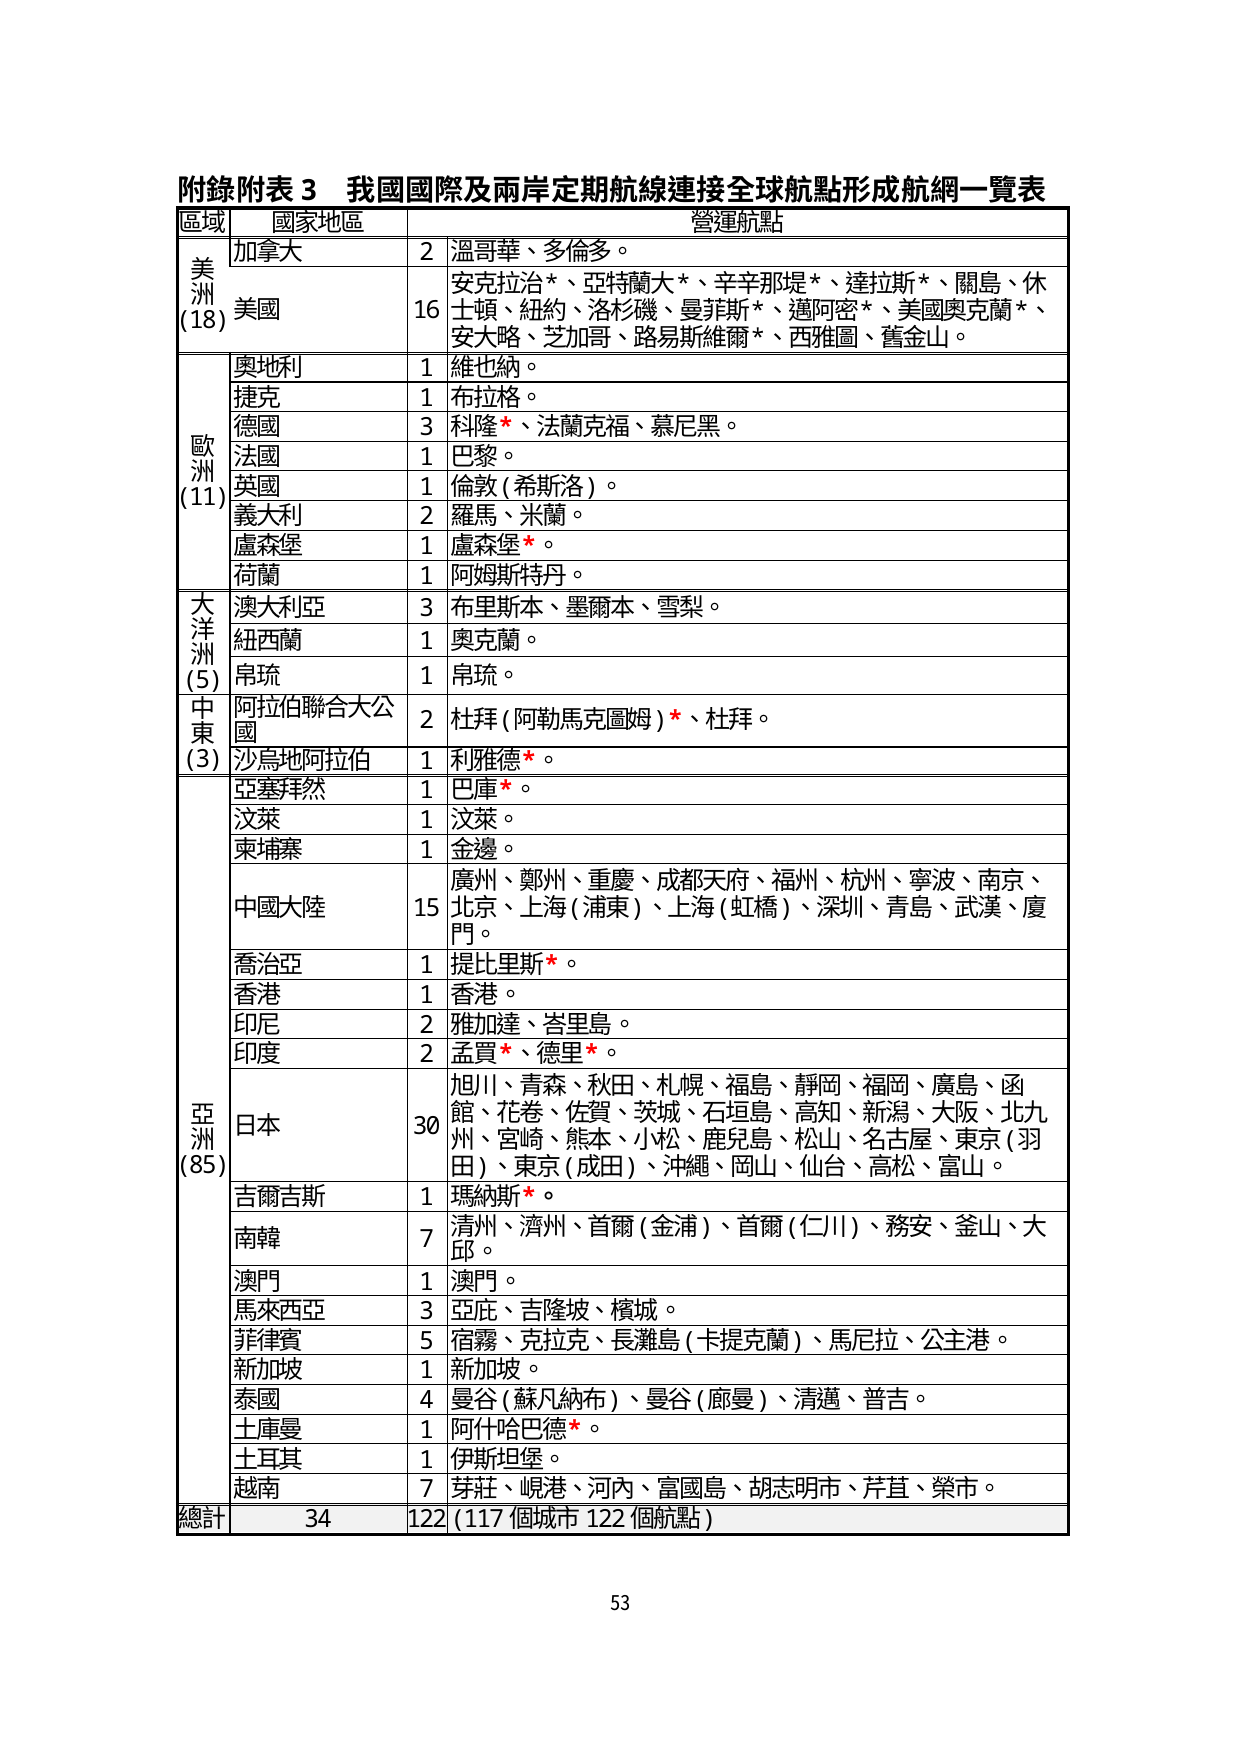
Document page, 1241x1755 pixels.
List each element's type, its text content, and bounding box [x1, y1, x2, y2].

table_cell 汶萊 [231, 805, 407, 833]
table_cell 羅馬、米蘭。 [448, 501, 1067, 530]
table_cell 盧森堡 [231, 531, 407, 559]
table_cell 1 [408, 383, 447, 411]
table_cell 1 [408, 748, 447, 774]
table_cell 阿拉伯聯合大公國 [231, 695, 407, 746]
table_cell 廣州、鄭州、重慶、成都天府、福州、杭州、寧波、南京、北京、上海(浦東)、上海(虹橋)、深圳、青島、武漢、廈門。 [448, 864, 1067, 949]
table_cell 泰國 [231, 1385, 407, 1414]
table_cell 7 [408, 1212, 447, 1265]
table_cell 美 洲 (18) [179, 239, 230, 352]
table_cell 34 [231, 1506, 407, 1532]
table_cell 法國 [231, 442, 407, 470]
table_cell 加拿大 [231, 239, 407, 266]
table_cell 馬來西亞 [231, 1296, 407, 1324]
table_cell 美國 [230, 267, 407, 352]
table_cell 沙烏地阿拉伯 [231, 748, 407, 774]
table_cell 汶萊。 [448, 805, 1067, 833]
table_cell 總計 [179, 1506, 229, 1532]
table_cell 土庫曼 [231, 1415, 407, 1443]
table_cell 雅加達、峇里島。 [448, 1010, 1067, 1038]
table_cell 3 [408, 412, 447, 441]
table_cell 1 [408, 777, 447, 804]
table_cell 芽莊、峴港、河內、富國島、胡志明市、芹苴、榮市。 [448, 1474, 1067, 1503]
table_header 營運航點 [408, 210, 1067, 236]
table_cell 2 [408, 1010, 447, 1038]
table_cell 帛琉。 [448, 657, 1067, 694]
table_cell 1 [408, 531, 447, 559]
table_cell 1 [408, 980, 447, 1008]
table_cell 巴黎。 [448, 442, 1067, 470]
table_cell 印度 [231, 1039, 407, 1068]
table_cell 土耳其 [231, 1444, 407, 1473]
table_cell 30 [408, 1069, 447, 1181]
table_cell 義大利 [231, 501, 407, 530]
table_cell 荷蘭 [231, 561, 407, 589]
table_cell 1 [408, 1444, 447, 1473]
table_cell 德國 [231, 412, 407, 441]
table_cell 3 [408, 592, 447, 623]
table_cell 宿霧、克拉克、長灘島(卡提克蘭)、馬尼拉、公主港。 [448, 1326, 1067, 1354]
table_cell 維也納。 [448, 355, 1067, 381]
table_cell 1 [408, 657, 447, 694]
table_cell 中國大陸 [231, 864, 407, 949]
table_cell 7 [408, 1474, 447, 1503]
table_cell 溫哥華、多倫多。 [448, 239, 1067, 266]
table_cell 孟買*、德里*。 [448, 1039, 1067, 1068]
table_cell 1 [408, 805, 447, 833]
table_cell 越南 [231, 1474, 407, 1503]
table_cell 日本 [231, 1069, 407, 1181]
table_cell 1 [408, 355, 447, 381]
table_cell 16 [408, 267, 447, 352]
text 附錄附表3 我國國際及兩岸定期航線連接全球航點形成航網一覽表 [177, 177, 1063, 206]
table_cell 安克拉治*、亞特蘭大*、辛辛那堤*、達拉斯*、關島、休士頓、紐約、洛杉磯、曼菲斯*、邁阿密*、美國奧克蘭*、安大略、芝加哥、路易斯維爾*、西雅圖、舊金山。 [448, 267, 1067, 352]
table_cell 122 [408, 1506, 447, 1532]
table_cell 亞 洲 (85) [179, 777, 229, 1503]
table_cell 新加坡 [231, 1355, 407, 1384]
table_cell 亞庇、吉隆坡、檳城。 [448, 1296, 1067, 1324]
table_cell 布里斯本、墨爾本、雪梨。 [448, 592, 1067, 623]
table_cell 科隆*、法蘭克福、慕尼黑。 [448, 412, 1067, 441]
table_cell 紐西蘭 [231, 624, 407, 656]
table_cell 1 [408, 561, 447, 589]
table_cell 中 東 (3) [179, 695, 229, 774]
table_cell 印尼 [231, 1010, 407, 1038]
table_cell 柬埔寨 [231, 835, 407, 863]
table_cell 2 [408, 501, 447, 530]
table_cell 阿姆斯特丹。 [448, 561, 1067, 589]
table_cell 盧森堡*。 [448, 531, 1067, 559]
table_cell 奧克蘭。 [448, 624, 1067, 656]
table_cell 利雅德*。 [448, 748, 1067, 774]
table_cell 巴庫*。 [448, 777, 1067, 804]
table_cell (117個城市122個航點) [448, 1506, 1067, 1532]
table_cell 澳門 [231, 1266, 407, 1295]
table_cell 南韓 [231, 1212, 407, 1265]
table_cell 1 [408, 1266, 447, 1295]
table_cell 2 [408, 1039, 447, 1068]
table_cell 捷克 [231, 383, 407, 411]
table_cell 1 [408, 1182, 447, 1211]
table_cell 曼谷(蘇凡納布)、曼谷(廊曼)、清邁、普吉。 [448, 1385, 1067, 1414]
table_cell 喬治亞 [231, 950, 407, 979]
table_header 國家地區 [231, 210, 407, 236]
table_cell 大 洋 洲 (5) [179, 592, 229, 694]
table_cell 新加坡。 [448, 1355, 1067, 1384]
table_cell 5 [408, 1326, 447, 1354]
table_cell 1 [408, 471, 447, 500]
table_cell 1 [408, 1355, 447, 1384]
table_cell 提比里斯*。 [448, 950, 1067, 979]
table_cell 香港 [231, 980, 407, 1008]
table_cell 2 [408, 239, 447, 266]
table_cell 瑪納斯*。 [448, 1182, 1067, 1211]
table_cell 1 [408, 442, 447, 470]
table_cell 1 [408, 1415, 447, 1443]
table_cell 4 [408, 1385, 447, 1414]
table_cell 杜拜(阿勒馬克圖姆)*、杜拜。 [448, 695, 1067, 746]
table_cell 清州、濟州、首爾(金浦)、首爾(仁川)、務安、釜山、大邱。 [448, 1212, 1067, 1265]
table_cell 澳門。 [448, 1266, 1067, 1295]
table_cell 奧地利 [231, 355, 407, 381]
table_cell 15 [408, 864, 447, 949]
table_cell 布拉格。 [448, 383, 1067, 411]
table_cell 菲律賓 [231, 1326, 407, 1354]
table_cell 亞塞拜然 [231, 777, 407, 804]
table_cell 阿什哈巴德*。 [448, 1415, 1067, 1443]
table_cell 1 [408, 835, 447, 863]
table_cell 旭川、青森、秋田、札幌、福島、靜岡、福岡、廣島、函館、花卷、佐賀、茨城、石垣島、高知、新潟、大阪、北九州、宮崎、熊本、小松、鹿兒島、松山、名古屋、東京(羽田)、東京(成田)、沖繩、岡山、仙台、高松、富山。 [448, 1069, 1067, 1181]
table_cell 吉爾吉斯 [231, 1182, 407, 1211]
table_cell 香港。 [448, 980, 1067, 1008]
table_cell 伊斯坦堡。 [448, 1444, 1067, 1473]
table_cell 2 [408, 695, 447, 746]
table_cell 3 [408, 1296, 447, 1324]
table_cell 1 [408, 624, 447, 656]
table_cell 澳大利亞 [231, 592, 407, 623]
table_cell 帛琉 [231, 657, 407, 694]
table_cell 倫敦(希斯洛)。 [448, 471, 1067, 500]
table_cell 金邊。 [448, 835, 1067, 863]
table_cell 歐 洲 (11) [179, 355, 229, 589]
table_cell 1 [408, 950, 447, 979]
table_header 區域 [179, 210, 229, 236]
table_cell 英國 [231, 471, 407, 500]
